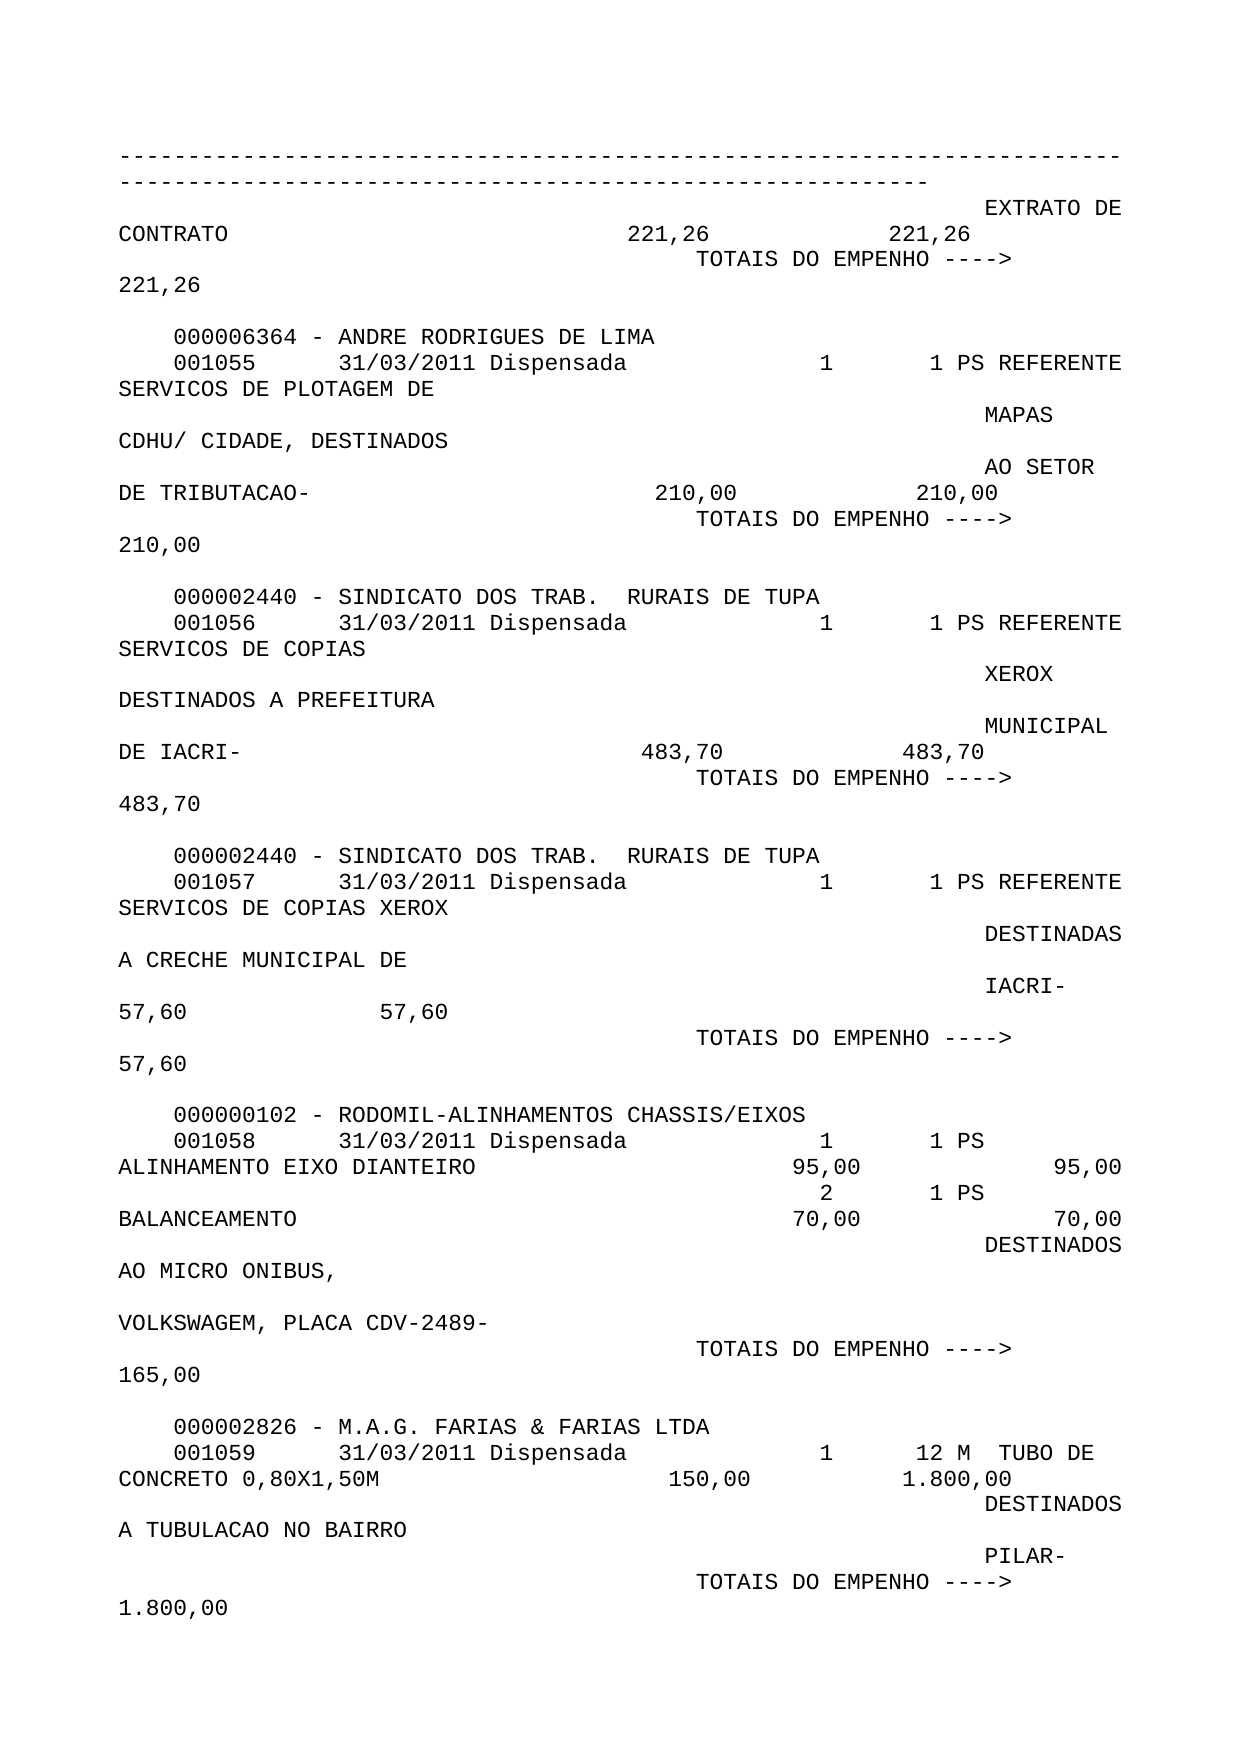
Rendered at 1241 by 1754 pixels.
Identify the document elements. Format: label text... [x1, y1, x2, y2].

text XEROX DESTINADOS A PREFEITURA [118, 663, 1122, 715]
text MAPAS CDHU/ CIDADE, DESTINADOS [118, 403, 1122, 455]
text 001058 31/03/2011 Dispensada 1 1 PS ALINHAMENTO EIXO DIANTEIRO 95,00 95,00 [118, 1130, 1122, 1182]
text TOTAIS DO EMPENHO ----> 483,70 [118, 767, 1122, 818]
text 000002440 - SINDICATO DOS TRAB. RURAIS DE TUPA [118, 585, 1122, 611]
text 001057 31/03/2011 Dispensada 1 1 PS REFERENTE SERVICOS DE COPIAS XEROX [118, 870, 1122, 922]
text TOTAIS DO EMPENHO ----> 221,26 [118, 248, 1122, 300]
text TOTAIS DO EMPENHO ----> 210,00 [118, 507, 1122, 559]
text TOTAIS DO EMPENHO ----> 57,60 [118, 1026, 1122, 1078]
text 000006364 - ANDRE RODRIGUES DE LIMA [118, 326, 1122, 352]
text PILAR- [118, 1545, 1122, 1571]
text ------------------------------------------------------------------------------------------------------------------------------------ [118, 118, 1122, 196]
text MUNICIPAL DE IACRI- 483,70 483,70 [118, 715, 1122, 767]
text TOTAIS DO EMPENHO ----> 1.800,00 [118, 1571, 1122, 1622]
text 001059 31/03/2011 Dispensada 1 12 M TUBO DE CONCRETO 0,80X1,50M 150,00 1.800,00 [118, 1441, 1122, 1493]
text EXTRATO DE CONTRATO 221,26 221,26 [118, 196, 1122, 248]
text TOTAIS DO EMPENHO ----> 165,00 [118, 1337, 1122, 1389]
text AO SETOR DE TRIBUTACAO- 210,00 210,00 [118, 455, 1122, 507]
text 001055 31/03/2011 Dispensada 1 1 PS REFERENTE SERVICOS DE PLOTAGEM DE [118, 352, 1122, 403]
text 001056 31/03/2011 Dispensada 1 1 PS REFERENTE SERVICOS DE COPIAS [118, 611, 1122, 663]
text VOLKSWAGEM, PLACA CDV-2489- [118, 1285, 1122, 1337]
text 2 1 PS BALANCEAMENTO 70,00 70,00 [118, 1182, 1122, 1233]
text DESTINADOS A TUBULACAO NO BAIRRO [118, 1493, 1122, 1545]
text IACRI- 57,60 57,60 [118, 974, 1122, 1026]
text 000000102 - RODOMIL-ALINHAMENTOS CHASSIS/EIXOS [118, 1104, 1122, 1130]
text DESTINADAS A CRECHE MUNICIPAL DE [118, 922, 1122, 974]
text 000002440 - SINDICATO DOS TRAB. RURAIS DE TUPA [118, 844, 1122, 870]
text DESTINADOS AO MICRO ONIBUS, [118, 1233, 1122, 1285]
text 000002826 - M.A.G. FARIAS & FARIAS LTDA [118, 1415, 1122, 1441]
